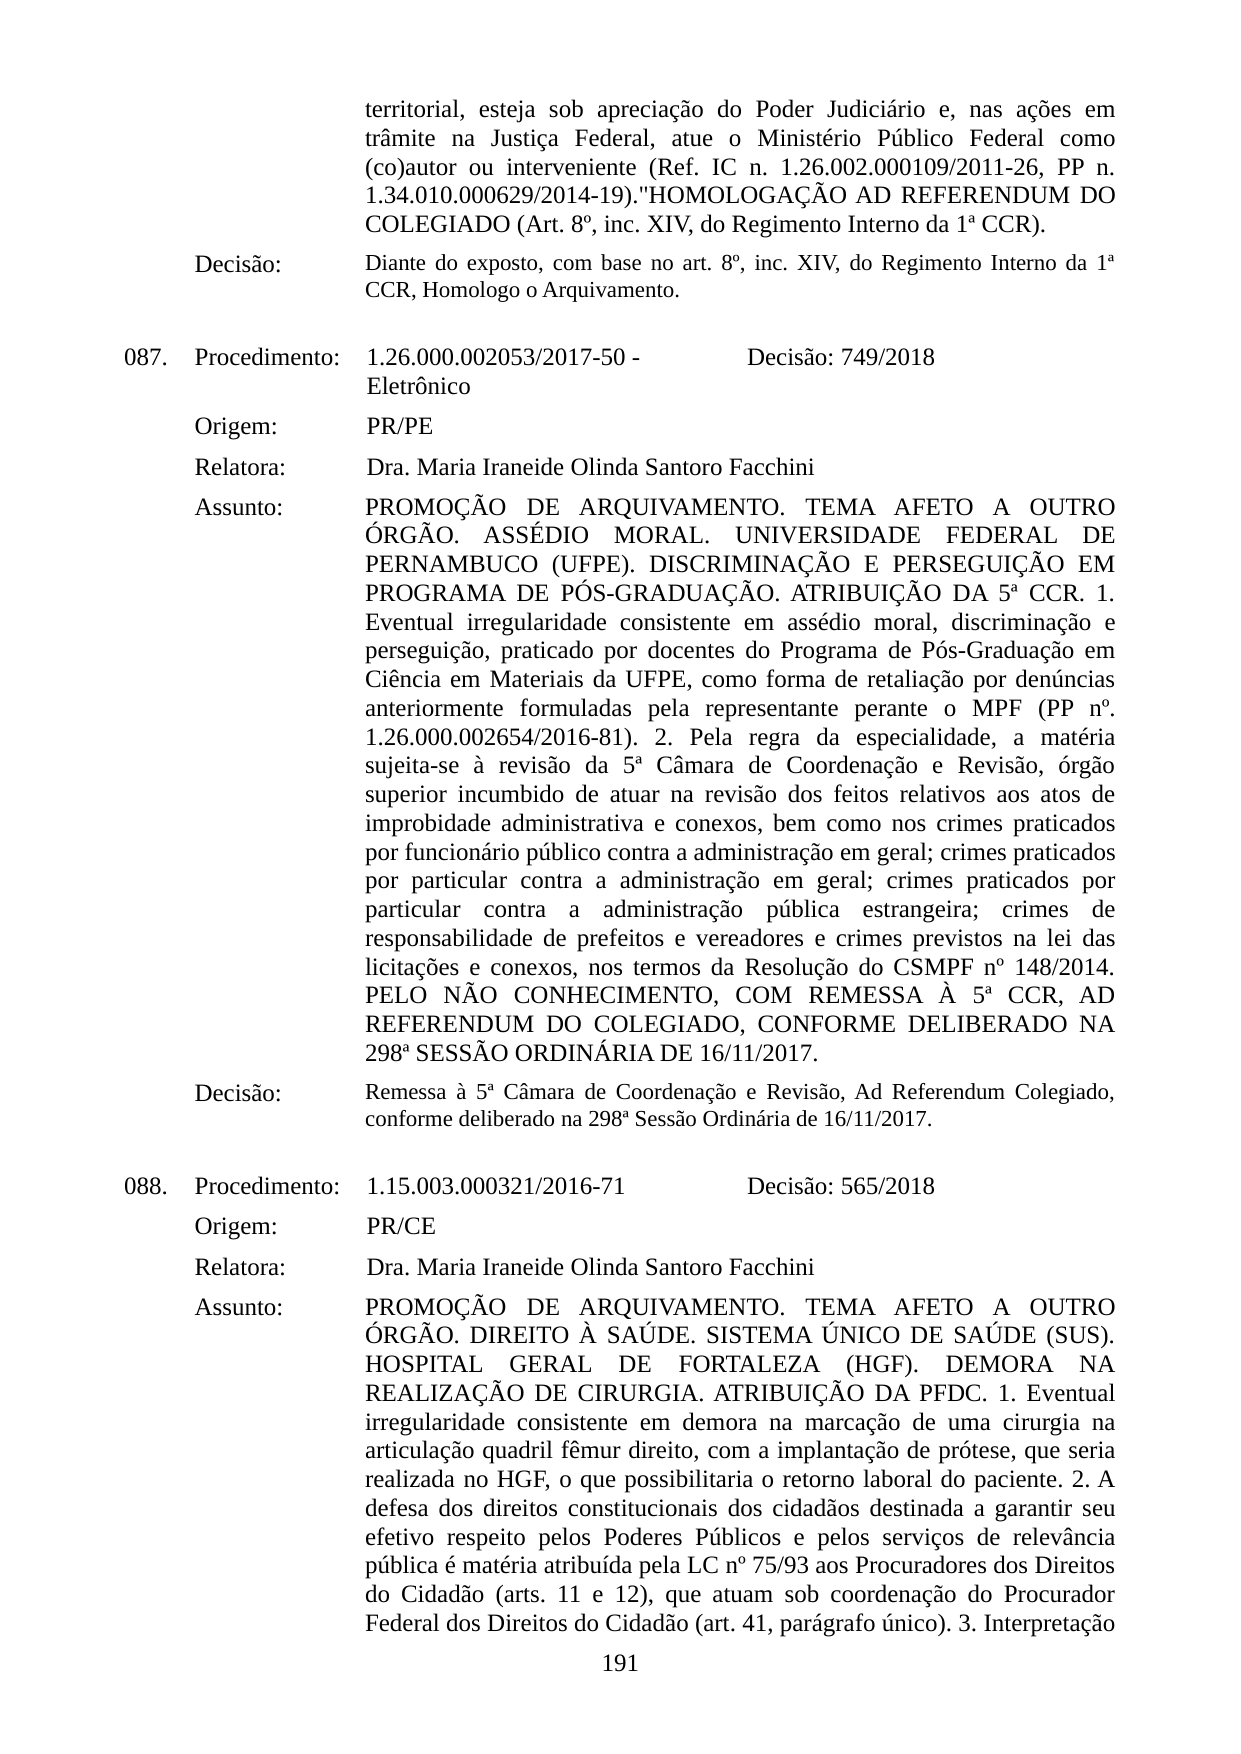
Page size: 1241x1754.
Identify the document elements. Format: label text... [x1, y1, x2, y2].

table_cell Dra. Maria Iraneide Olinda Santoro Facchini [361, 1246, 1122, 1286]
table_cell Dra. Maria Iraneide Olinda Santoro Facchini [361, 446, 1122, 486]
table_cell Relatora: [189, 1246, 361, 1286]
table_cell [118, 1246, 188, 1286]
table_header Diante do exposto, com base no art. 8º, inc. XIV, do Regimento Interno da 1ª CCR, Homologo o Arquivamento. [361, 244, 1122, 308]
table_header Remessa à 5ª Câmara de Coordenação e Revisão, Ad Referendum Colegiado, conforme deliberado na 298ª Sessão Ordinária de 16/11/2017. [361, 1073, 1122, 1137]
table_cell PR/PE [361, 406, 1122, 446]
table_header Decisão: 565/2018 [741, 1165, 1122, 1206]
table_cell Origem: [189, 1206, 361, 1246]
table_header Decisão: [189, 244, 361, 308]
table_cell PROMOÇÃO DE ARQUIVAMENTO. TEMA AFETO A OUTRO ÓRGÃO. DIREITO À SAÚDE. SISTEMA ÚNICO DE SAÚDE (SUS). HOSPITAL GERAL DE FORTALEZA (HGF). DEMORA NA REALIZAÇÃO DE CIRURGIA. ATRIBUIÇÃO DA PFDC. 1. Eventual irregularidade consistente em demora na marcação de uma cirurgia na articulação quadril fêmur direito, com a implantação de prótese, que seria realizada no HGF, o que possibilitaria o retorno laboral do paciente. 2. A defesa dos direitos constitucionais dos cidadãos destinada a garantir seu efetivo respeito pelos Poderes Públicos e pelos serviços de relevância pública é matéria atribuída pela LC nº 75/93 aos Procuradores dos Direitos do Cidadão (arts. 11 e 12), que atuam sob coordenação do Procurador Federal dos Direitos do Cidadão (art. 41, parágrafo único). 3. Interpretação [361, 1286, 1122, 1642]
table_cell PR/CE [361, 1206, 1122, 1246]
table_cell PROMOÇÃO DE ARQUIVAMENTO. TEMA AFETO A OUTRO ÓRGÃO. ASSÉDIO MORAL. UNIVERSIDADE FEDERAL DE PERNAMBUCO (UFPE). DISCRIMINAÇÃO E PERSEGUIÇÃO EM PROGRAMA DE PÓS-GRADUAÇÃO. ATRIBUIÇÃO DA 5ª CCR. 1. Eventual irregularidade consistente em assédio moral, discriminação e perseguição, praticado por docentes do Programa de Pós-Graduação em Ciência em Materiais da UFPE, como forma de retaliação por denúncias anteriormente formuladas pela representante perante o MPF (PP nº. 1.26.000.002654/2016-81). 2. Pela regra da especialidade, a matéria sujeita-se à revisão da 5ª Câmara de Coordenação e Revisão, órgão superior incumbido de atuar na revisão dos feitos relativos aos atos de improbidade administrativa e conexos, bem como nos crimes praticados por funcionário público contra a administração em geral; crimes praticados por particular contra a administração em geral; crimes praticados por particular contra a administração pública estrangeira; crimes de responsabilidade de prefeitos e vereadores e crimes previstos na lei das licitações e conexos, nos termos da Resolução do CSMPF nº 148/2014. PELO NÃO CONHECIMENTO, COM REMESSA À 5ª CCR, AD REFERENDUM DO COLEGIADO, CONFORME DELIBERADO NA 298ª SESSÃO ORDINÁRIA DE 16/11/2017. [361, 486, 1122, 1072]
table_cell Relatora: [189, 446, 361, 486]
table_cell [118, 89, 188, 244]
table_cell Assunto: [189, 486, 361, 1072]
table_header 1.15.003.000321/2016-71 [361, 1165, 741, 1206]
table_header Decisão: 749/2018 [741, 337, 1122, 406]
table_header Procedimento: [189, 1165, 361, 1206]
table_cell [118, 486, 188, 1072]
table_cell Assunto: [189, 1286, 361, 1642]
table_cell [118, 1206, 188, 1246]
table_header Decisão: [189, 1073, 361, 1137]
table_cell [189, 89, 361, 244]
table_cell territorial, esteja sob apreciação do Poder Judiciário e, nas ações em trâmite na Justiça Federal, atue o Ministério Público Federal como (co)autor ou interveniente (Ref. IC n. 1.26.002.000109/2011-26, PP n. 1.34.010.000629/2014-19)."HOMOLOGAÇÃO AD REFERENDUM DO COLEGIADO (Art. 8º, inc. XIV, do Regimento Interno da 1ª CCR). [361, 89, 1122, 244]
table_cell Origem: [189, 406, 361, 446]
table_header [118, 244, 189, 308]
table_cell [118, 446, 188, 486]
table_header 088. [118, 1165, 188, 1206]
table_header 087. [118, 337, 188, 406]
table_header Procedimento: [189, 337, 361, 406]
table_header 1.26.000.002053/2017-50 - Eletrônico [361, 337, 741, 406]
table_cell [118, 406, 188, 446]
table_cell [118, 1286, 188, 1642]
table_header [118, 1073, 189, 1137]
